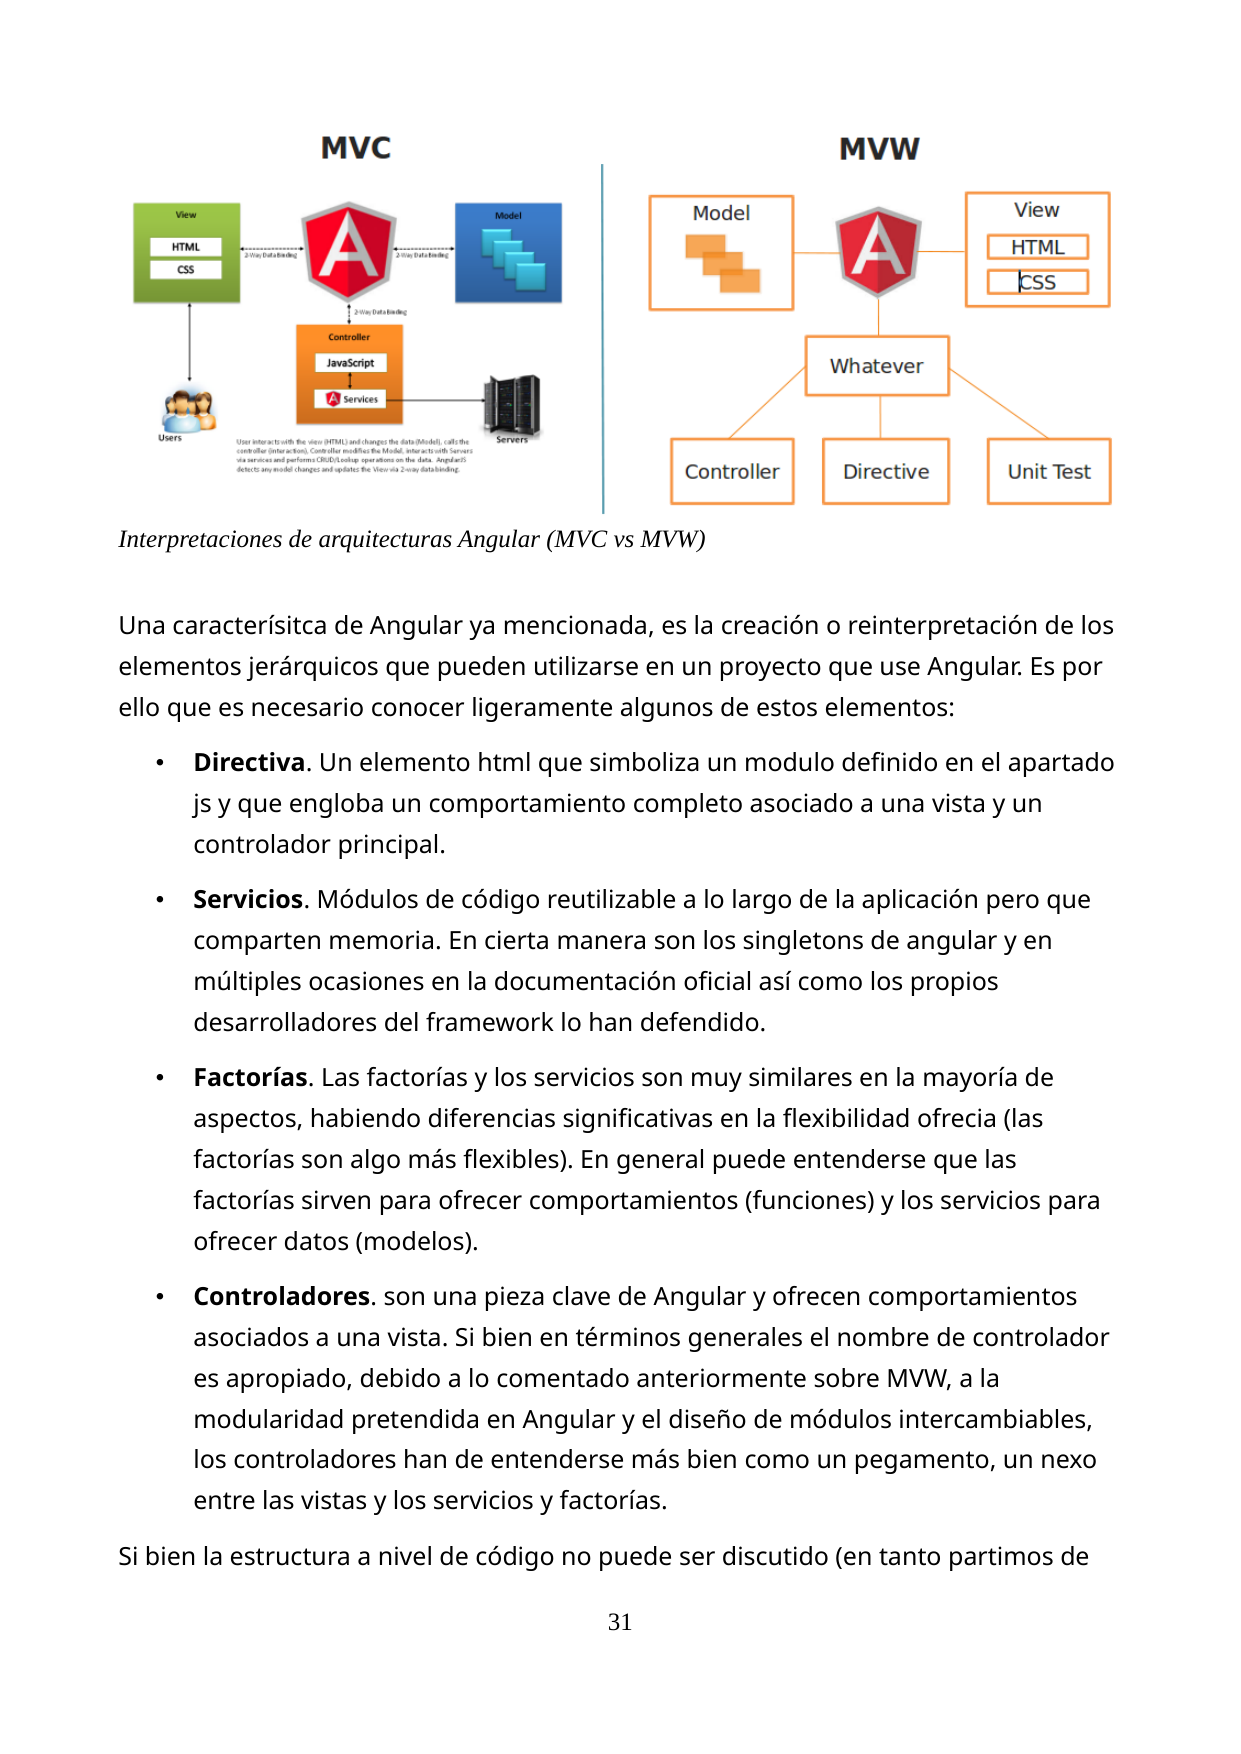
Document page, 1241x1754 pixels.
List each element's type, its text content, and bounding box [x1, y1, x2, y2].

text Si bien la estructura a nivel de código no puede ser discutido (en tanto partimos de [118, 1538, 1122, 1572]
list Directiva. Un elemento html que simboliza un modulo definido en el apartado js y que engloba un comportamiento completo asociado a una vista y un controlador principal. [156, 745, 1122, 861]
list Factorías. Las factorías y los servicios son muy similares en la mayoría de aspectos, habiendo diferencias significativas en la flexibilidad ofrecia (las factorías son algo más flexibles). En general puede entenderse que las factorías sirven para ofrecer comportamientos (funciones) y los servicios para ofrecer datos (modelos). [156, 1060, 1122, 1257]
text Una caracterísitca de Angular ya mencionada, es la creación o reinterpretación de los elementos jerárquicos que pueden utilizarse en un proyecto que use Angular. Es por ello que es necesario conocer ligeramente algunos de estos elementos: [118, 608, 1122, 724]
list Servicios. Módulos de código reutilizable a lo largo de la aplicación pero que comparten memoria. En cierta manera son los singletons de angular y en múltiples ocasiones en la documentación oficial así como los propios desarrolladores del framework lo han defendido. [156, 882, 1122, 1039]
list Controladores. son una pieza clave de Angular y ofrecen comportamientos asociados a una vista. Si bien en términos generales el nombre de controlador es apropiado, debido a lo comentado anteriormente sobre MVW, a la modularidad pretendida en Angular y el diseño de módulos intercambiables, los controladores han de entenderse más bien como un pegamento, un nexo entre las vistas y los servicios y factorías. [156, 1279, 1122, 1517]
picture [118, 130, 1123, 525]
text Interpretaciones de arquitecturas Angular (MVC vs MVW) [118, 525, 1122, 553]
